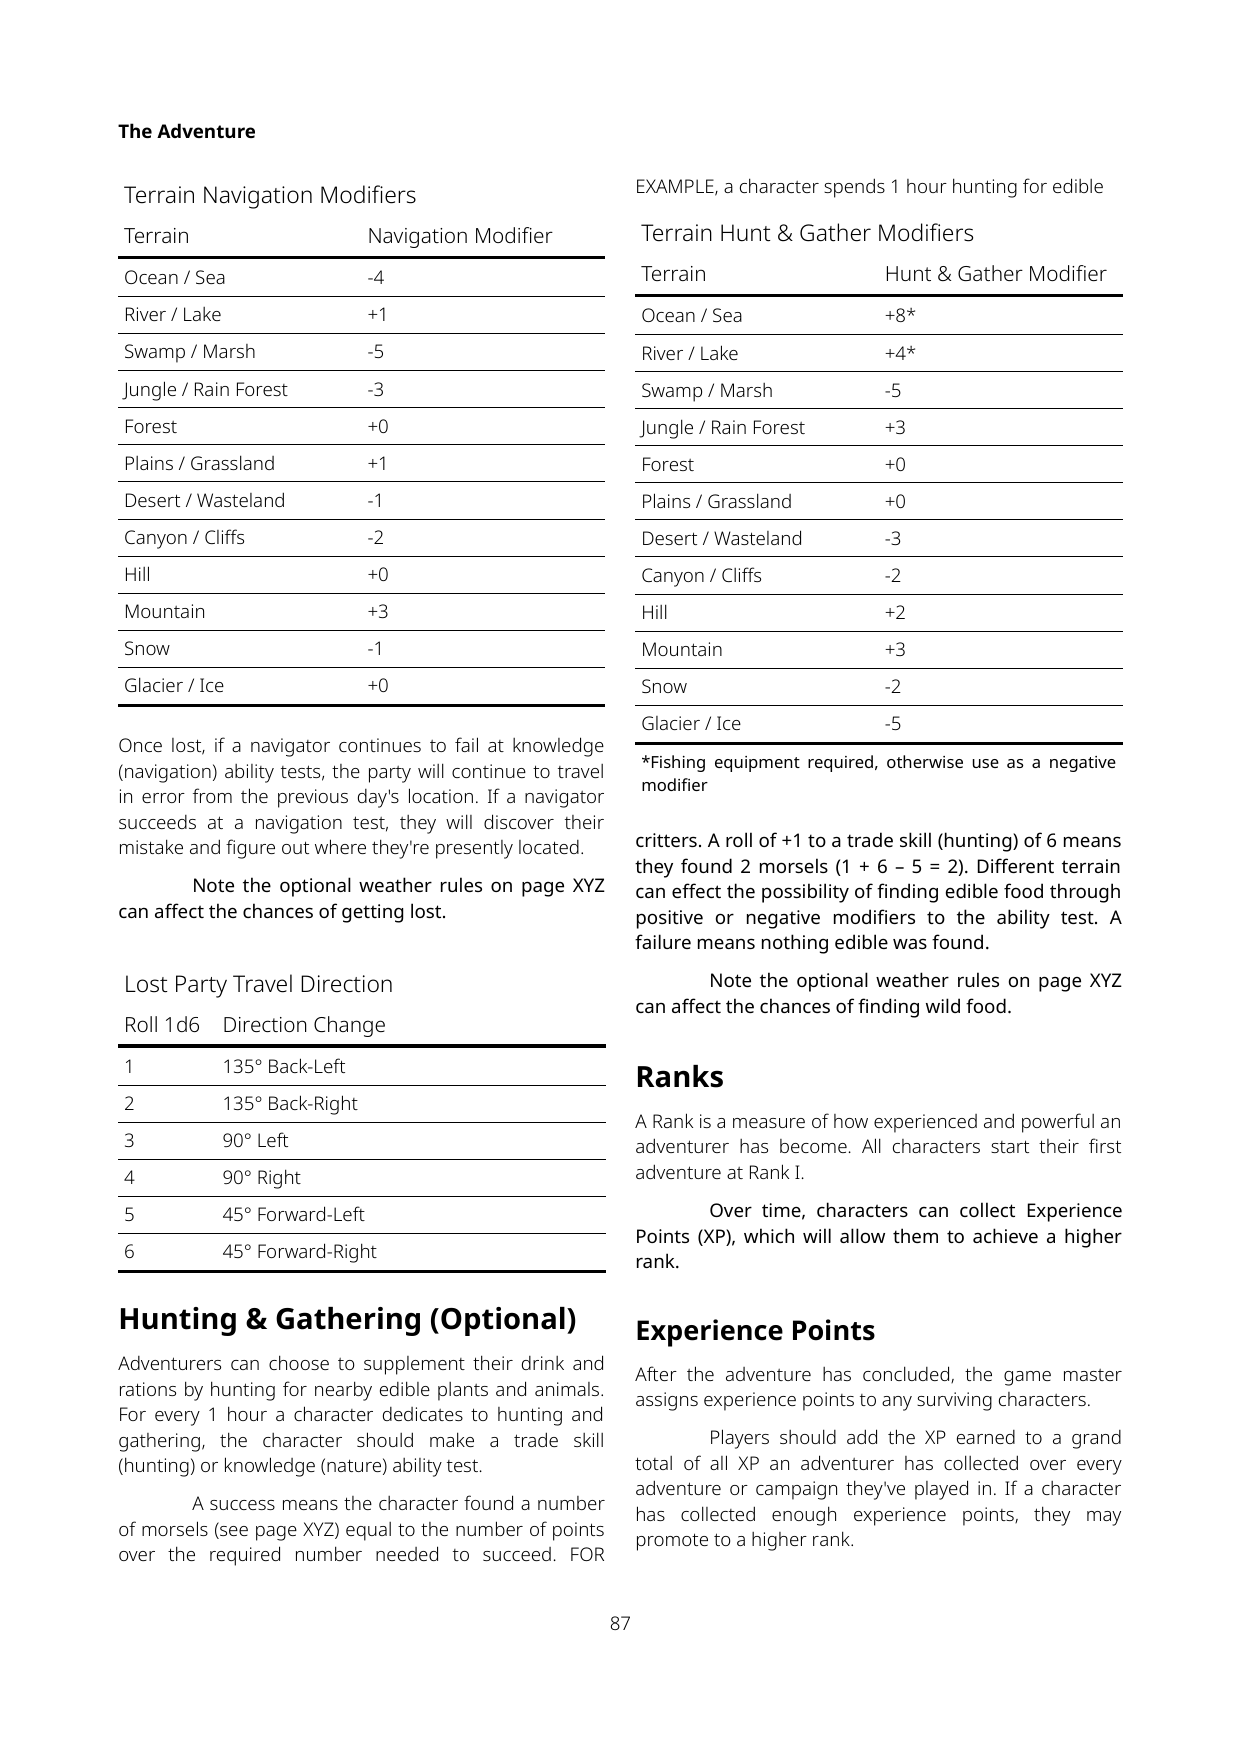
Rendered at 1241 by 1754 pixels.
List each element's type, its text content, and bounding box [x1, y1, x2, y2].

table_cell -4 [362, 259, 605, 296]
table_cell River / Lake [635, 335, 879, 371]
table_cell -2 [879, 669, 1122, 705]
table_cell +4* [879, 335, 1122, 371]
table_cell Ocean / Sea [635, 297, 879, 334]
table_cell Snow [118, 631, 362, 667]
text critters. A roll of +1 to a trade skill (hunting) of 6 means they found 2 morsels (1 + 6 – 5 = 2). Different terrain can effect the possibility of finding edible food through positive or negative modifiers to the ability test. A failure means nothing edible was found. [635, 827, 1122, 955]
table_cell Swamp / Marsh [118, 334, 362, 370]
table_cell 45° Forward-Right [217, 1234, 606, 1270]
table_cell Forest [635, 446, 879, 482]
table_cell Ocean / Sea [118, 259, 362, 296]
table_cell Mountain [635, 632, 879, 668]
table_cell 45° Forward-Left [217, 1197, 606, 1233]
table_cell +0 [879, 483, 1122, 519]
text After the adventure has concluded, the game master assigns experience points to any surviving characters. [635, 1361, 1122, 1412]
table_header Lost Party Travel Direction [118, 962, 606, 1004]
text Once lost, if a navigator continues to fail at knowledge (navigation) ability tests, the party will continue to travel in error from the previous day's location. If a navigator succeeds at a navigation test, they will discover their mistake and figure out where they're presently located. [118, 707, 605, 860]
table_cell -1 [362, 631, 605, 667]
table_header Terrain Hunt & Gather Modifiers [635, 211, 1122, 254]
table_cell 90° Right [217, 1160, 606, 1196]
table_cell +1 [362, 297, 605, 333]
table_cell +3 [879, 409, 1122, 445]
table_cell River / Lake [118, 297, 362, 333]
table_cell 90° Left [217, 1123, 606, 1159]
subtitle Experience Points [635, 1311, 1122, 1348]
text Players should add the XP earned to a grand total of all XP an adventurer has collected over every adventure or campaign they've played in. If a character has collected enough experience points, they may promote to a higher rank. [635, 1424, 1122, 1552]
text A success means the character found a number of morsels (see page XYZ) equal to the number of points over the required number needed to succeed. FOR [118, 1491, 605, 1567]
table_cell 135° Back-Right [217, 1086, 606, 1122]
table_cell Terrain [118, 216, 362, 256]
table_cell 1 [118, 1048, 217, 1084]
table_cell Jungle / Rain Forest [635, 409, 879, 445]
table_cell Swamp / Marsh [635, 372, 879, 408]
table_header Terrain Navigation Modifiers [118, 173, 605, 216]
table_cell Mountain [118, 594, 362, 630]
table_cell Roll 1d6 [118, 1005, 217, 1044]
table_cell +0 [879, 446, 1122, 482]
table_cell 3 [118, 1123, 217, 1159]
table_cell -5 [362, 334, 605, 370]
text EXAMPLE, a character spends 1 hour hunting for edible [635, 173, 1122, 199]
table_cell Glacier / Ice [118, 668, 362, 704]
table_cell Direction Change [217, 1005, 606, 1044]
text Adventurers can choose to supplement their drink and rations by hunting for nearby edible plants and animals. For every 1 hour a character dedicates to hunting and gathering, the character should make a trade skill (hunting) or knowledge (nature) ability test. [118, 1350, 605, 1478]
table_cell Desert / Wasteland [118, 482, 362, 518]
table_cell +3 [362, 594, 605, 630]
table_cell Plains / Grassland [118, 445, 362, 481]
text A Rank is a measure of how experienced and powerful an adventurer has become. All characters start their first adventure at Rank I. [635, 1108, 1122, 1185]
table_cell -2 [362, 520, 605, 556]
table_cell Terrain [635, 254, 879, 294]
table_cell Canyon / Cliffs [118, 520, 362, 556]
table_cell Forest [118, 408, 362, 444]
table_cell +0 [362, 408, 605, 444]
table_cell -3 [362, 371, 605, 407]
table_cell Glacier / Ice [635, 706, 879, 742]
text Over time, characters can collect Experience Points (XP), which will allow them to achieve a higher rank. [635, 1197, 1122, 1274]
text Note the optional weather rules on page XYZ can affect the chances of finding wild food. [635, 968, 1122, 1019]
table_cell Hill [635, 595, 879, 631]
table_cell Canyon / Cliffs [635, 557, 879, 593]
text Note the optional weather rules on page XYZ can affect the chances of getting lost. [118, 873, 605, 924]
table_cell Hunt & Gather Modifier [879, 254, 1122, 294]
table_cell -1 [362, 482, 605, 518]
table_cell Plains / Grassland [635, 483, 879, 519]
table_cell -5 [879, 706, 1122, 742]
table_cell Hill [118, 557, 362, 593]
table_cell 2 [118, 1086, 217, 1122]
table_cell 5 [118, 1197, 217, 1233]
table_cell Navigation Modifier [362, 216, 605, 256]
table_cell *Fishing equipment required, otherwise use as a negative modifier [635, 745, 1122, 802]
table_cell -2 [879, 557, 1122, 593]
table_cell Desert / Wasteland [635, 520, 879, 556]
table_cell 6 [118, 1234, 217, 1270]
table_cell +0 [362, 557, 605, 593]
table_cell +3 [879, 632, 1122, 668]
table_cell +1 [362, 445, 605, 481]
table_cell 135° Back-Left [217, 1048, 606, 1084]
table_cell -5 [879, 372, 1122, 408]
subtitle Ranks [635, 1056, 1122, 1096]
table_cell Snow [635, 669, 879, 705]
table_cell 4 [118, 1160, 217, 1196]
table_cell +8* [879, 297, 1122, 334]
table_cell +2 [879, 595, 1122, 631]
table_cell +0 [362, 668, 605, 704]
table_cell Jungle / Rain Forest [118, 371, 362, 407]
table_cell -3 [879, 520, 1122, 556]
subtitle Hunting & Gathering (Optional) [118, 1298, 605, 1338]
